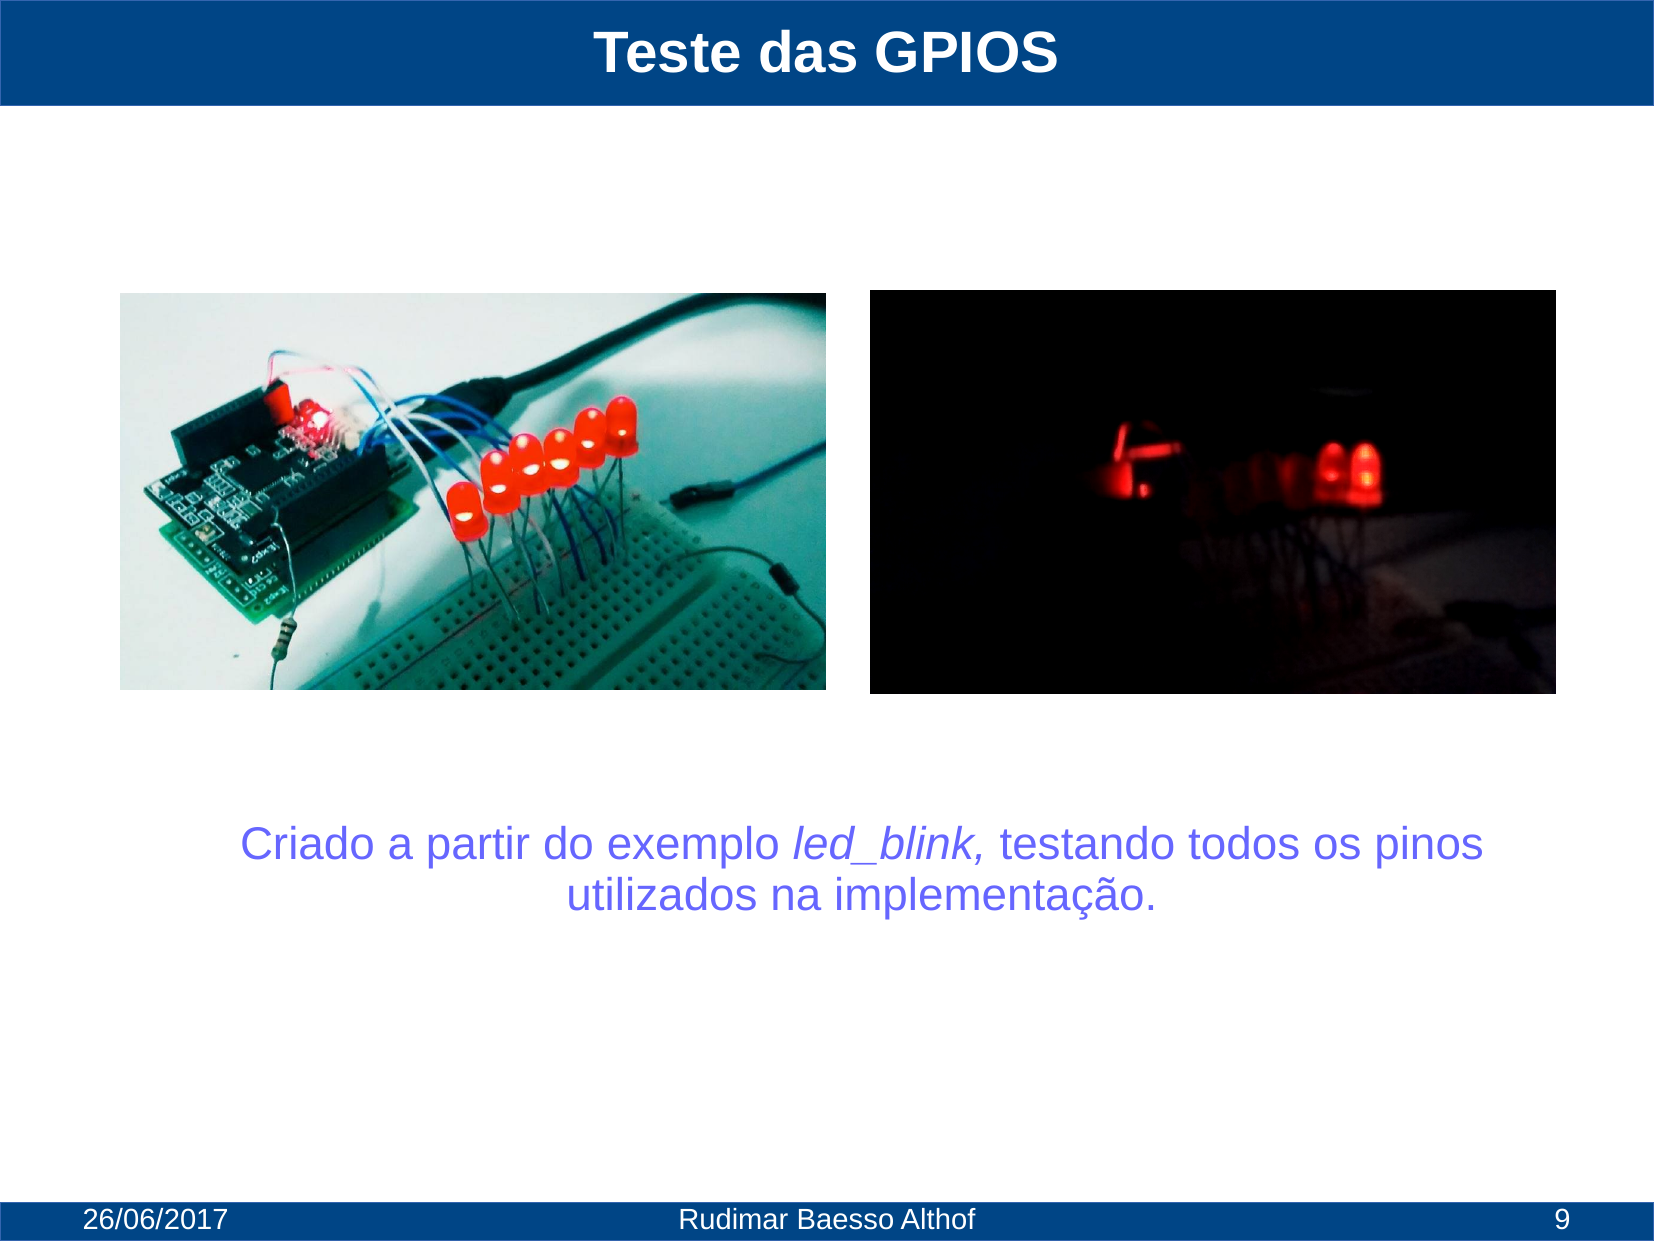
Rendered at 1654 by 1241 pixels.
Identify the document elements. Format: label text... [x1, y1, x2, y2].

list Criado a partir do exemplo led_blink, testando todos os pinos utilizados na implementação. [82, 817, 1571, 1161]
title Teste das GPIOS [0, 0, 1654, 106]
text_box [870, 289, 1557, 695]
picture [120, 293, 826, 691]
